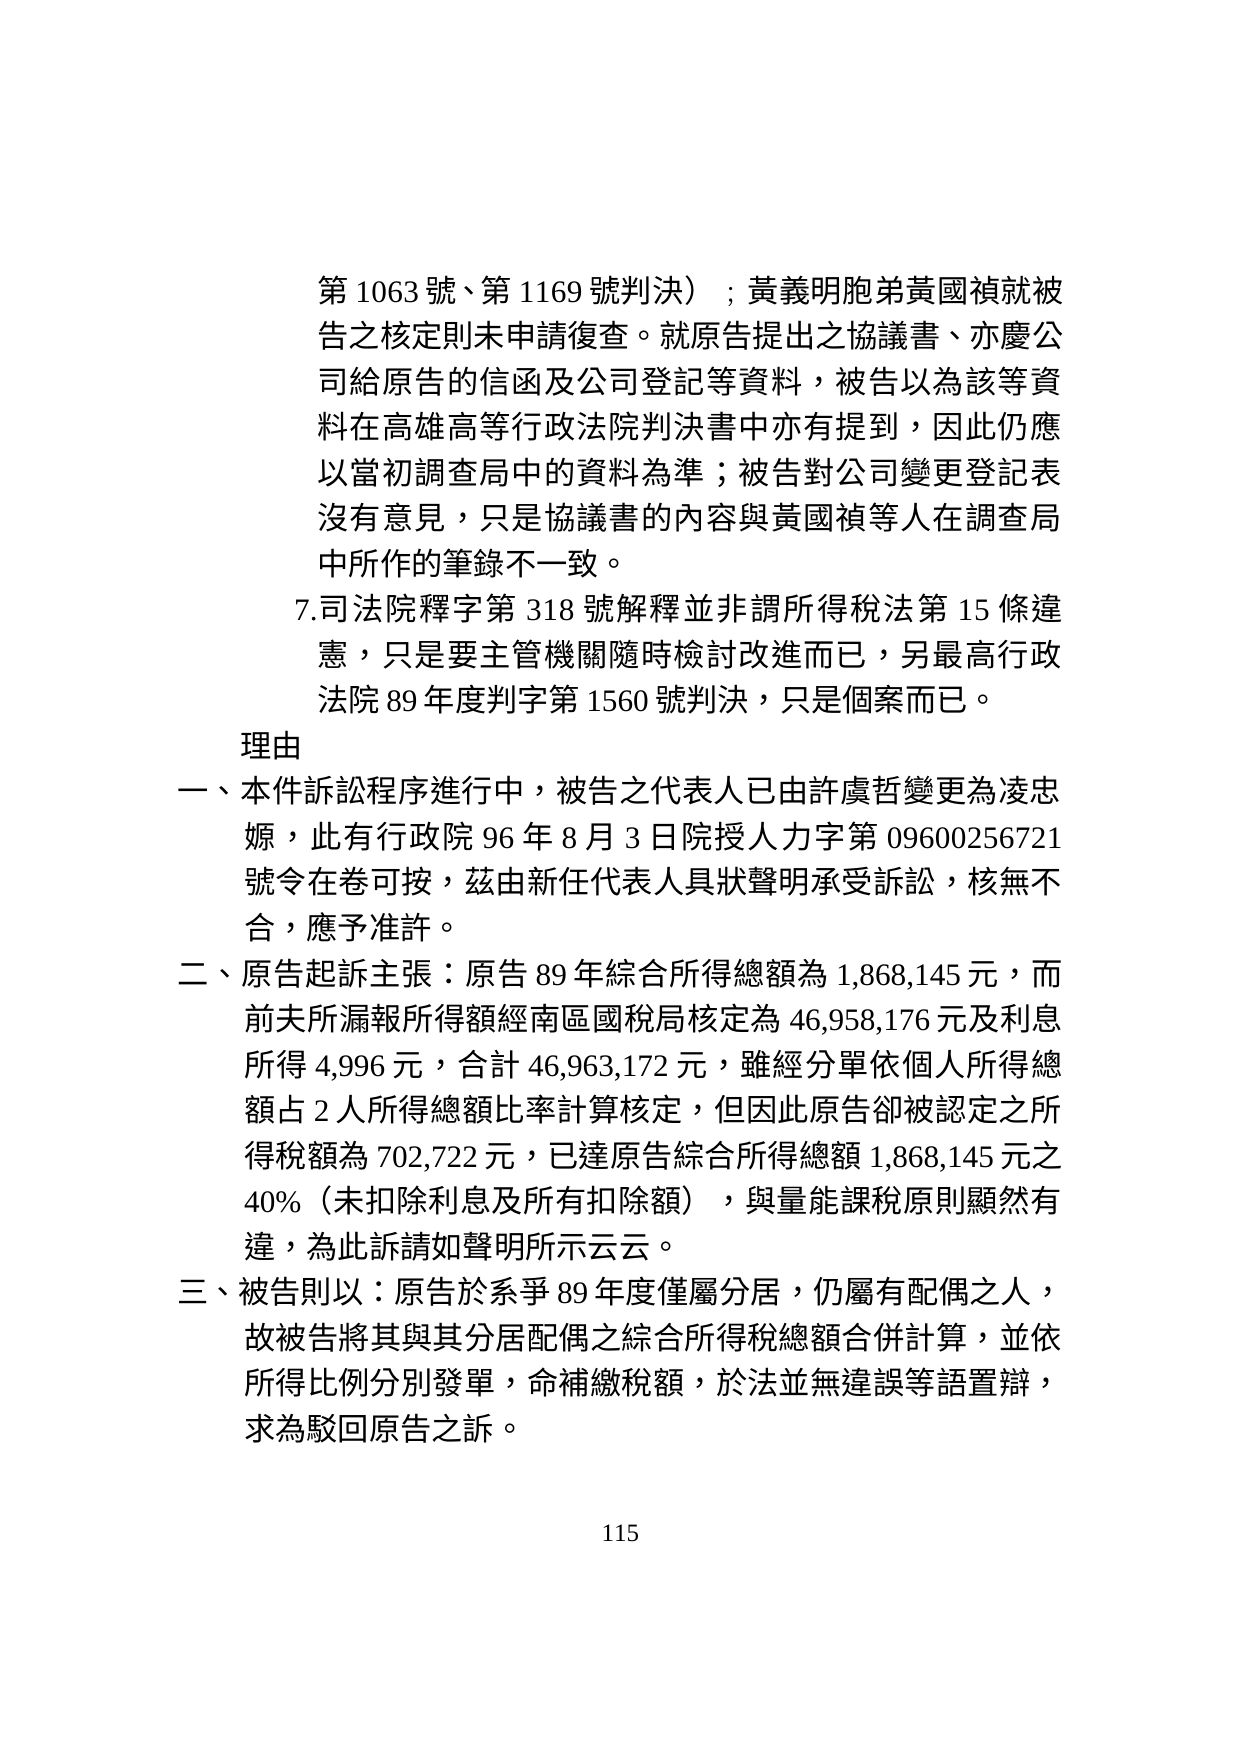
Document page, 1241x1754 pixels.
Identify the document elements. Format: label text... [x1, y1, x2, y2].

text 二、原告起訴主張：原告89年綜合所得總額為1,868,145元，而前夫所漏報所得額經南區國稅局核定為46,958,176元及利息所得4,996元，合計46,963,172元，雖經分單依個人所得總額占2人所得總額比率計算核定，但因此原告卻被認定之所得稅額為702,722元，已達原告綜合所得總額1,868,145元之40%（未扣除利息及所有扣除額），與量能課稅原則顯然有違，為此訴請如聲明所示云云。 [177, 949, 1063, 1267]
text 三、被告則以：原告於系爭89年度僅屬分居，仍屬有配偶之人，故被告將其與其分居配偶之綜合所得稅總額合併計算，並依所得比例分別發單，命補繳稅額，於法並無違誤等語置辯，求為駁回原告之訴。 [177, 1267, 1063, 1449]
text 理由 [177, 721, 1063, 767]
text 7.司法院釋字第318號解釋並非謂所得稅法第15條違憲，只是要主管機關隨時檢討改進而已，另最高行政法院89年度判字第1560號判決，只是個案而已。 [294, 584, 1063, 721]
text 一、本件訴訟程序進行中，被告之代表人已由許虞哲變更為凌忠嫄，此有行政院96年8月3日院授人力字第09600256721號令在卷可按，茲由新任代表人具狀聲明承受訴訟，核無不合，應予准許。 [177, 767, 1063, 949]
text 第1063號、第1169號判決）﹔黃義明胞弟黃國禎就被告之核定則未申請復查。就原告提出之協議書、亦慶公司給原告的信函及公司登記等資料，被告以為該等資料在高雄高等行政法院判決書中亦有提到，因此仍應以當初調查局中的資料為準；被告對公司變更登記表沒有意見，只是協議書的內容與黃國禎等人在調查局中所作的筆錄不一致。 [294, 266, 1063, 584]
